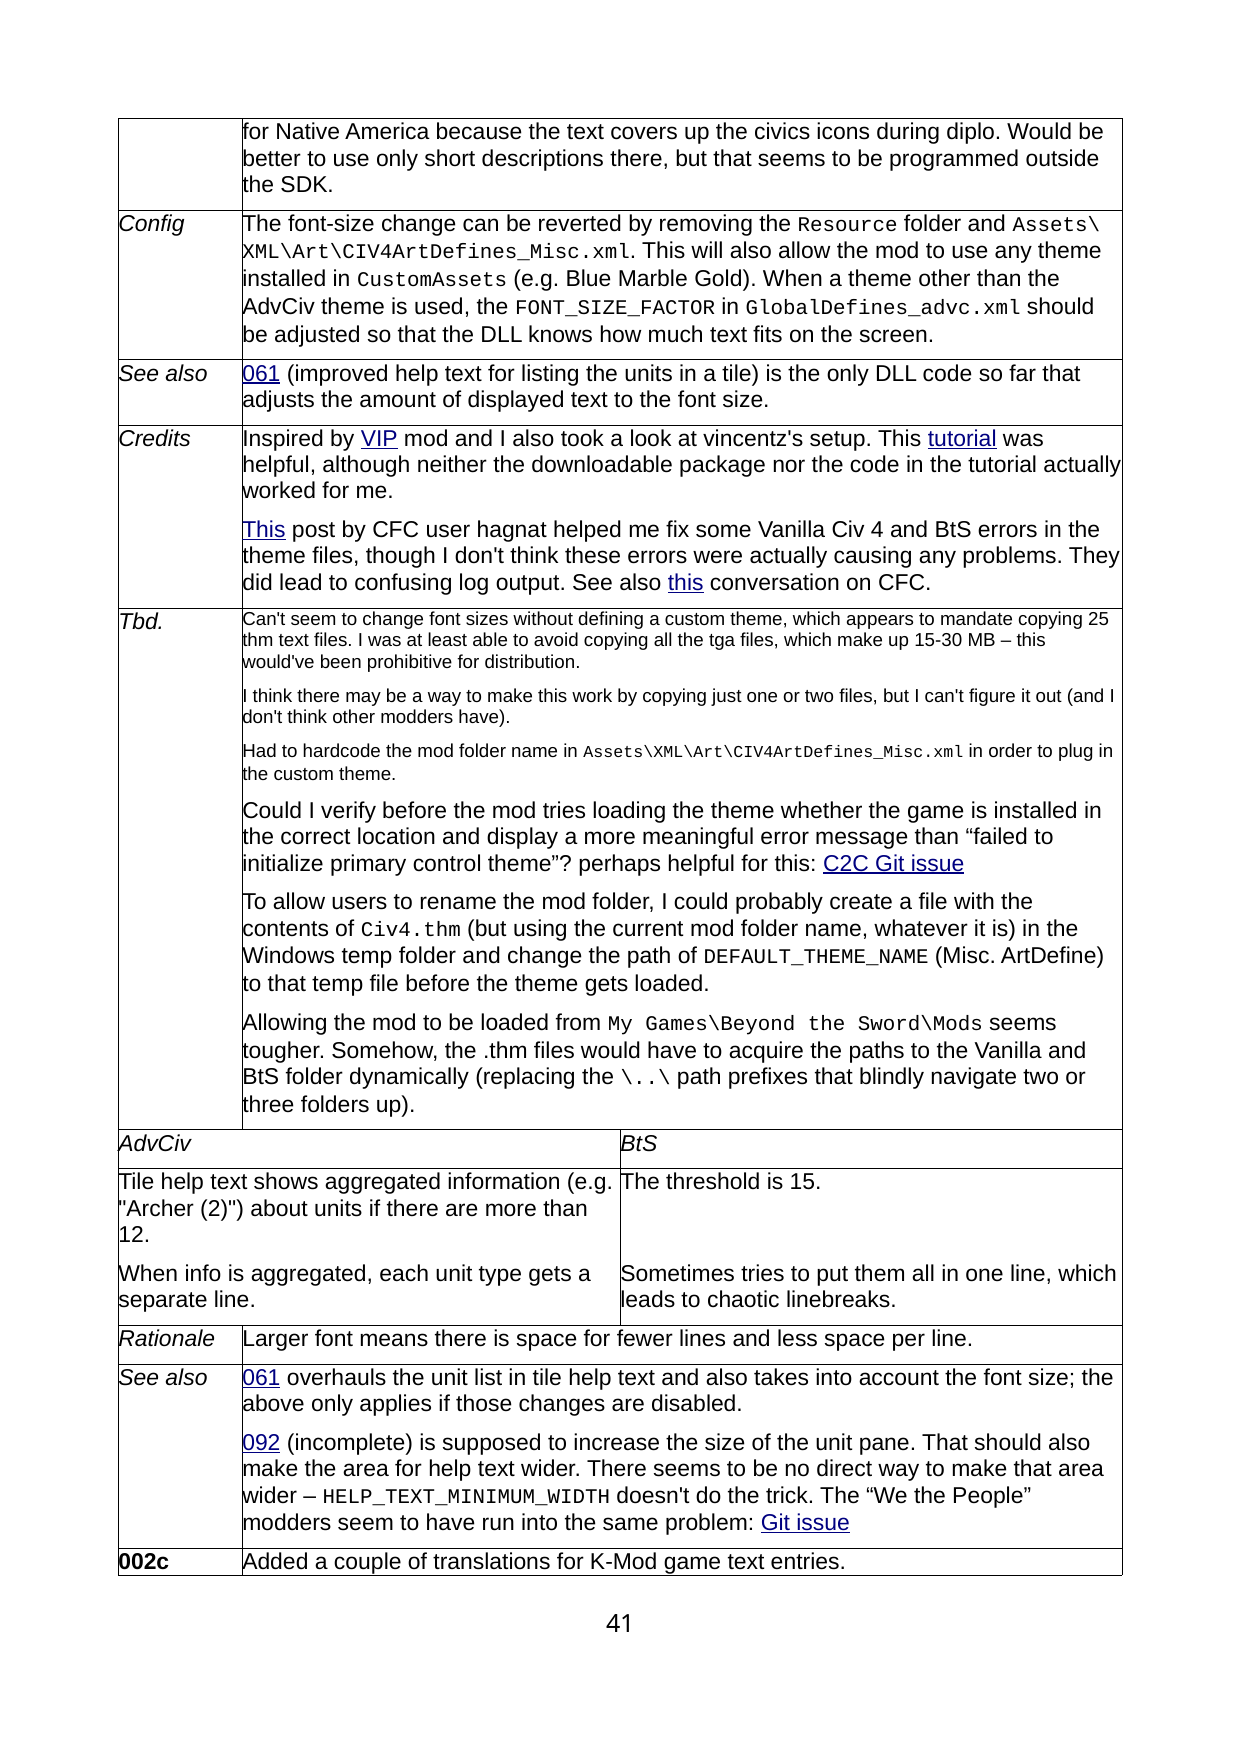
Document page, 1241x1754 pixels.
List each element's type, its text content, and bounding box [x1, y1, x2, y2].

table_cell BtS [621, 1130, 1122, 1168]
table_cell Larger font means there is space for fewer lines and less space per line. [243, 1326, 1122, 1364]
table_cell AdvCiv [119, 1130, 620, 1168]
table_cell See also [119, 1365, 242, 1548]
table_cell See also [119, 360, 242, 424]
table_cell Added a couple of translations for K-Mod game text entries. [243, 1549, 1122, 1574]
table_cell 061 overhauls the unit list in tile help text and also takes into account the font size; the above only applies if those changes are disabled. 092 (incomplete) is supposed to increase the size of the unit pane. That should also make the area for help text wider. There seems to be no direct way to make that area wider – HELP_TEXT_MINIMUM_WIDTH doesn't do the trick. The “We the People” modders seem to have run into the same problem: Git issue [243, 1365, 1122, 1548]
table_cell Tbd. [119, 609, 242, 1129]
table_cell 002c [119, 1549, 242, 1574]
table_cell [119, 119, 242, 210]
table_cell The font-size change can be reverted by removing the Resource folder and Assets\XML\Art\CIV4ArtDefines_Misc.xml. This will also allow the mod to use any theme installed in CustomAssets (e.g. Blue Marble Gold). When a theme other than the AdvCiv theme is used, the FONT_SIZE_FACTOR in GlobalDefines_advc.xml should be adjusted so that the DLL knows how much text fits on the screen. [243, 211, 1122, 359]
table_cell for Native America because the text covers up the civics icons during diplo. Would be better to use only short descriptions there, but that seems to be programmed outside the SDK. [243, 119, 1122, 210]
table_cell Rationale [119, 1326, 242, 1364]
table_cell 061 (improved help text for listing the units in a tile) is the only DLL code so far that adjusts the amount of displayed text to the font size. [243, 360, 1122, 424]
table_cell Credits [119, 426, 242, 608]
table_cell Inspired by VIP mod and I also took a look at vincentz's setup. This tutorial was helpful, although neither the downloadable package nor the code in the tutorial actually worked for me. This post by CFC user hagnat helped me fix some Vanilla Civ 4 and BtS errors in the theme files, though I don't think these errors were actually causing any problems. They did lead to confusing log output. See also this conversation on CFC. [243, 426, 1122, 608]
table_cell Can't seem to change font sizes without defining a custom theme, which appears to mandate copying 25 thm text files. I was at least able to avoid copying all the tga files, which make up 15-30 MB – this would've been prohibitive for distribution. I think there may be a way to make this work by copying just one or two files, but I can't figure it out (and I don't think other modders have). Had to hardcode the mod folder name in Assets\XML\Art\CIV4ArtDefines_Misc.xml in order to plug in the custom theme. Could I verify before the mod tries loading the theme whether the game is installed in the correct location and display a more meaningful error message than “failed to initialize primary control theme”? perhaps helpful for this: C2C Git issue To allow users to rename the mod folder, I could probably create a file with the contents of Civ4.thm (but using the current mod folder name, whatever it is) in the Windows temp folder and change the path of DEFAULT_THEME_NAME (Misc. ArtDefine) to that temp file before the theme gets loaded. Allowing the mod to be loaded from My Games\Beyond the Sword\Mods seems tougher. Somehow, the .thm files would have to acquire the paths to the Vanilla and BtS folder dynamically (replacing the \..\ path prefixes that blindly navigate two or three folders up). [243, 609, 1122, 1129]
table_cell Config [119, 211, 242, 359]
table_cell The threshold is 15. Sometimes tries to put them all in one line, which leads to chaotic linebreaks. [621, 1169, 1122, 1325]
table_cell Tile help text shows aggregated information (e.g. "Archer (2)") about units if there are more than 12. When info is aggregated, each unit type gets a separate line. [119, 1169, 620, 1325]
